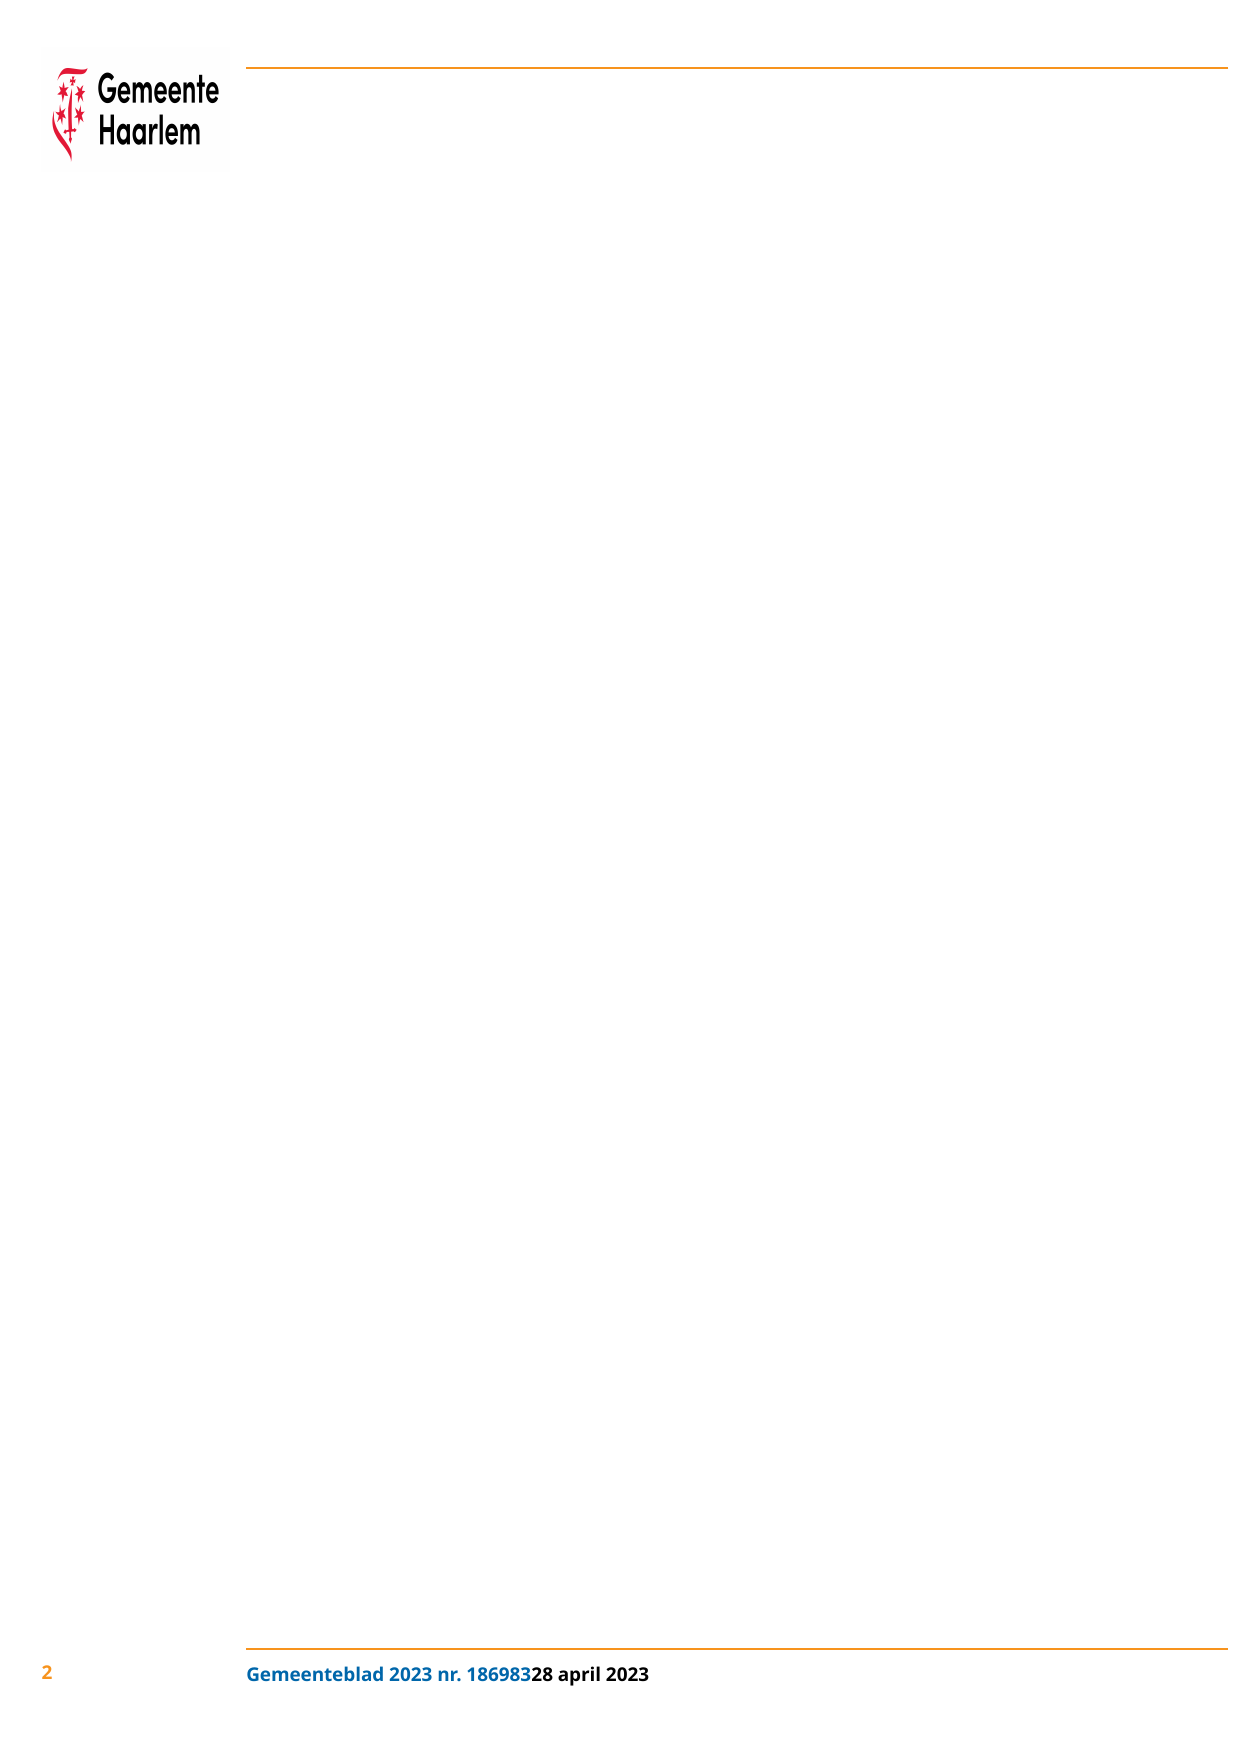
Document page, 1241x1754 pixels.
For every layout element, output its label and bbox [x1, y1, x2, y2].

picture [41, 47, 231, 172]
